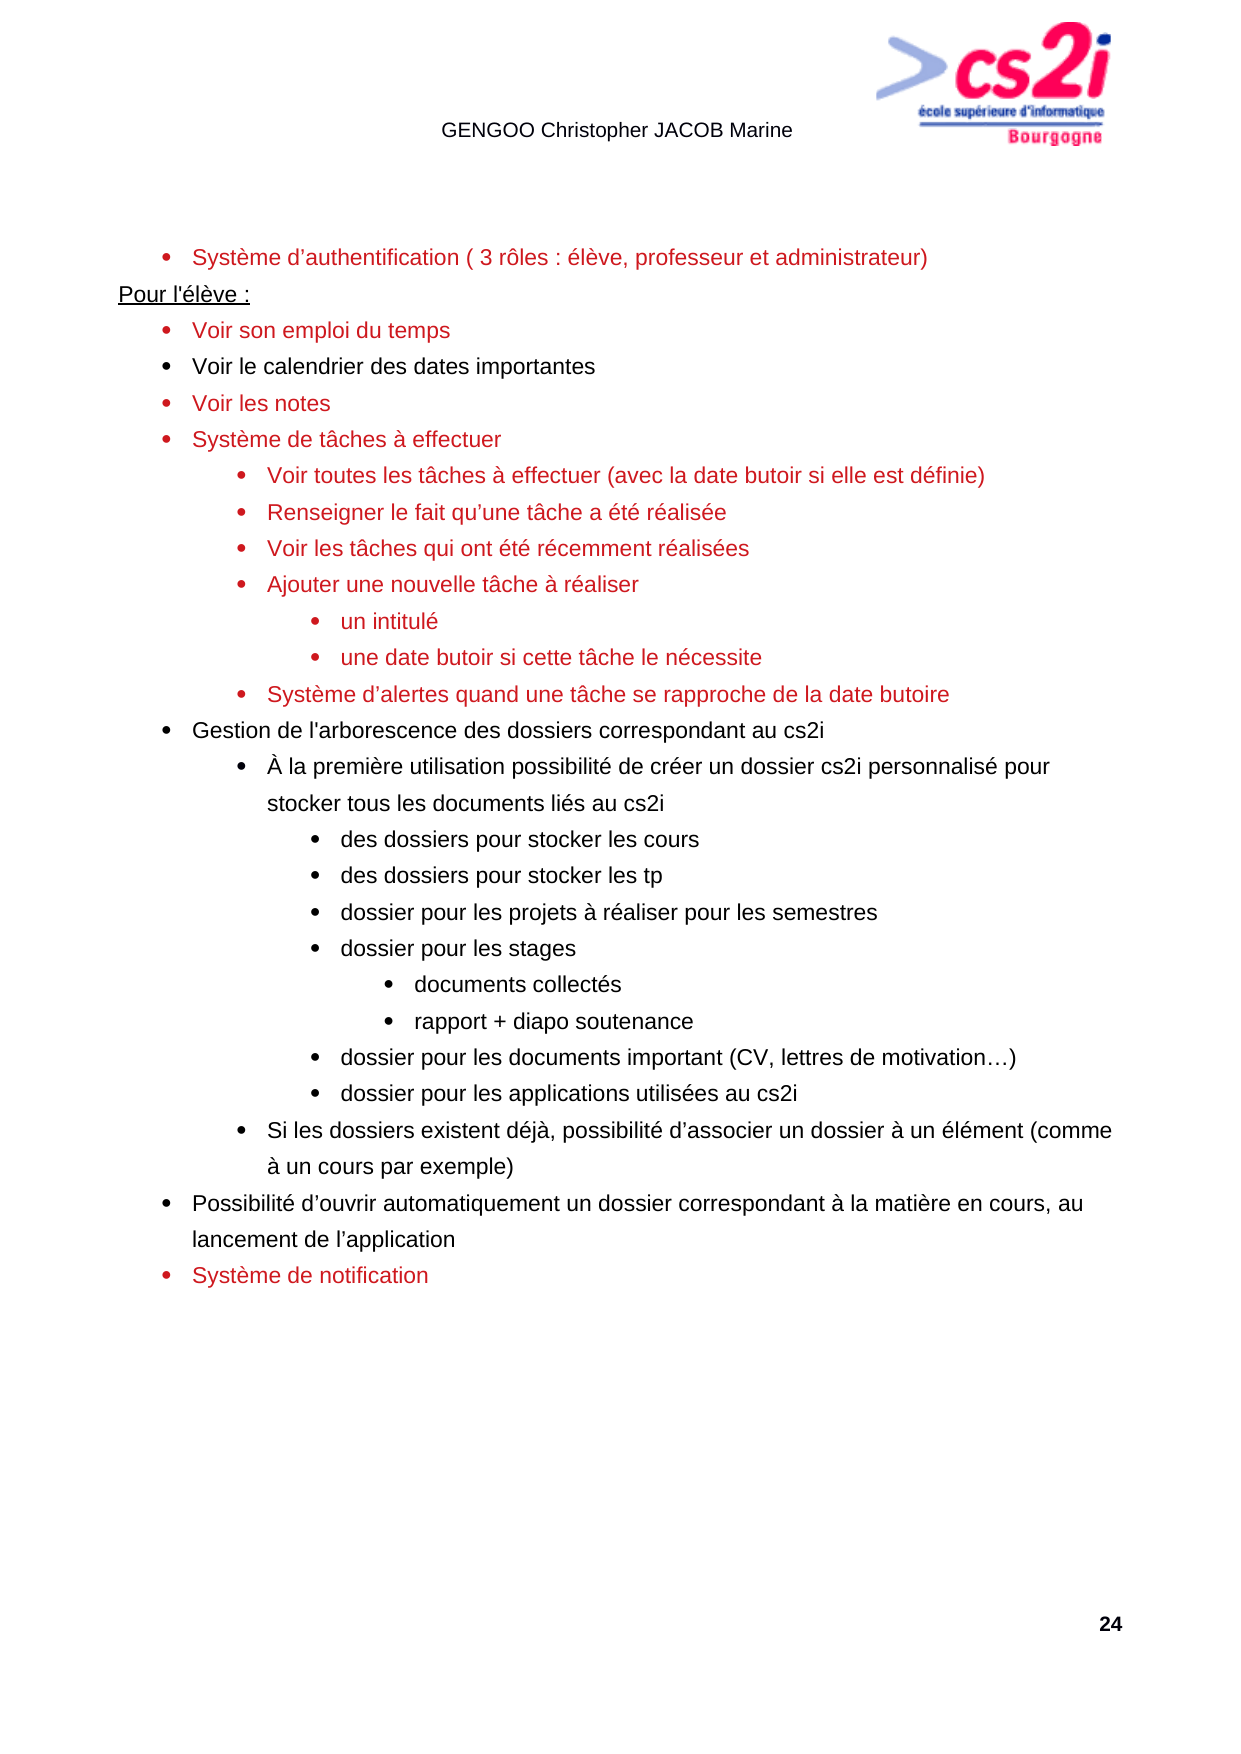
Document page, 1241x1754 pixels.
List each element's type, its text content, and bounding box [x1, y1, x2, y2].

list Système d’authentification ( 3 rôles : élève, professeur et administrateur) [162, 244, 1122, 271]
list dossier pour les stages [311, 935, 1122, 961]
list Possibilité d’ouvrir automatiquement un dossier correspondant à la matière en cours, au lancement de l’application [162, 1189, 1122, 1252]
list Système de tâches à effectuer [162, 426, 1122, 452]
list Voir les notes [162, 390, 1122, 416]
list À la première utilisation possibilité de créer un dossier cs2i personnalisé pour stocker tous les documents liés au cs2i [237, 753, 1122, 816]
list Système de notification [162, 1262, 1122, 1288]
list Voir toutes les tâches à effectuer (avec la date butoir si elle est définie) [237, 462, 1122, 489]
list un intitulé [311, 608, 1122, 634]
list des dossiers pour stocker les cours [311, 826, 1122, 852]
list Voir son emploi du temps [162, 317, 1122, 343]
list dossier pour les applications utilisées au cs2i [311, 1080, 1122, 1107]
list Ajouter une nouvelle tâche à réaliser [237, 571, 1122, 598]
list Gestion de l'arborescence des dossiers correspondant au cs2i [162, 717, 1122, 743]
list des dossiers pour stocker les tp [311, 862, 1122, 889]
list rapport + diapo soutenance [384, 1008, 1122, 1034]
text Pour l'élève : [118, 281, 1122, 307]
list dossier pour les projets à réaliser pour les semestres [311, 899, 1122, 925]
list Renseigner le fait qu’une tâche a été réalisée [237, 499, 1122, 525]
list dossier pour les documents important (CV, lettres de motivation…) [311, 1044, 1122, 1070]
list Voir le calendrier des dates importantes [162, 353, 1122, 380]
list Si les dossiers existent déjà, possibilité d’associer un dossier à un élément (comme à un cours par exemple) [237, 1117, 1122, 1179]
picture [876, 22, 1111, 146]
list Voir les tâches qui ont été récemment réalisées [237, 535, 1122, 561]
list Système d’alertes quand une tâche se rapproche de la date butoire [237, 681, 1122, 707]
list documents collectés [384, 971, 1122, 998]
list une date butoir si cette tâche le nécessite [311, 644, 1122, 671]
